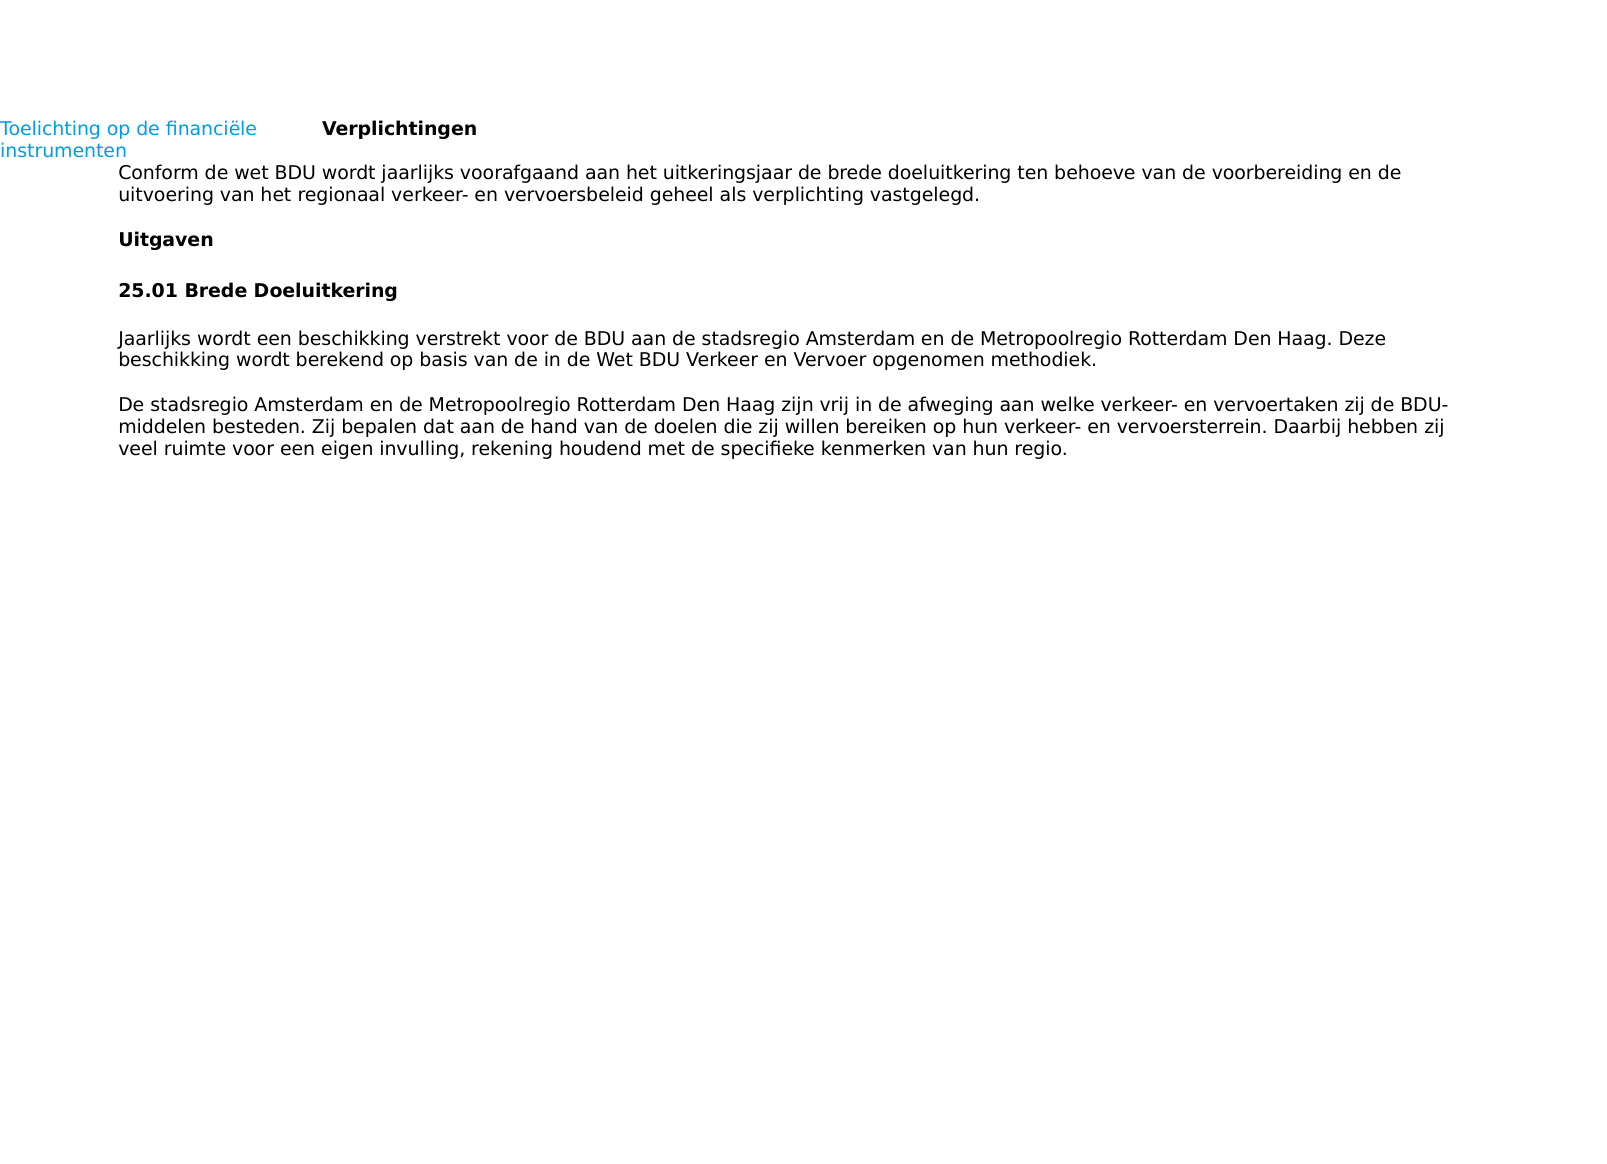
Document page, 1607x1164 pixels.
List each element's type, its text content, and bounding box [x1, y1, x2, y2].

text De stadsregio Amsterdam en de Metropoolregio Rotterdam Den Haag zijn vrij in de afweging aan welke verkeer- en vervoertaken zij de BDU-middelen besteden. Zij bepalen dat aan de hand van de doelen die zij willen bereiken op hun verkeer- en vervoersterrein. Daarbij hebben zij veel ruimte voor een eigen invulling, rekening houdend met de specifieke kenmerken van hun regio. [118, 393, 1488, 459]
text Toelichting op de financiële instrumenten [0, 118, 322, 162]
text Jaarlijks wordt een beschikking verstrekt voor de BDU aan de stadsregio Amsterdam en de Metropoolregio Rotterdam Den Haag. Deze beschikking wordt berekend op basis van de in de Wet BDU Verkeer en Vervoer opgenomen methodiek. [118, 327, 1488, 371]
subtitle 25.01 Brede Doeluitkering [118, 280, 1488, 302]
subtitle Verplichtingen [322, 118, 1488, 140]
subtitle Uitgaven [118, 228, 1488, 250]
text Conform de wet BDU wordt jaarlijks voorafgaand aan het uitkeringsjaar de brede doeluitkering ten behoeve van de voorbereiding en de uitvoering van het regionaal verkeer- en vervoersbeleid geheel als verplichting vastgelegd. [118, 162, 1488, 206]
